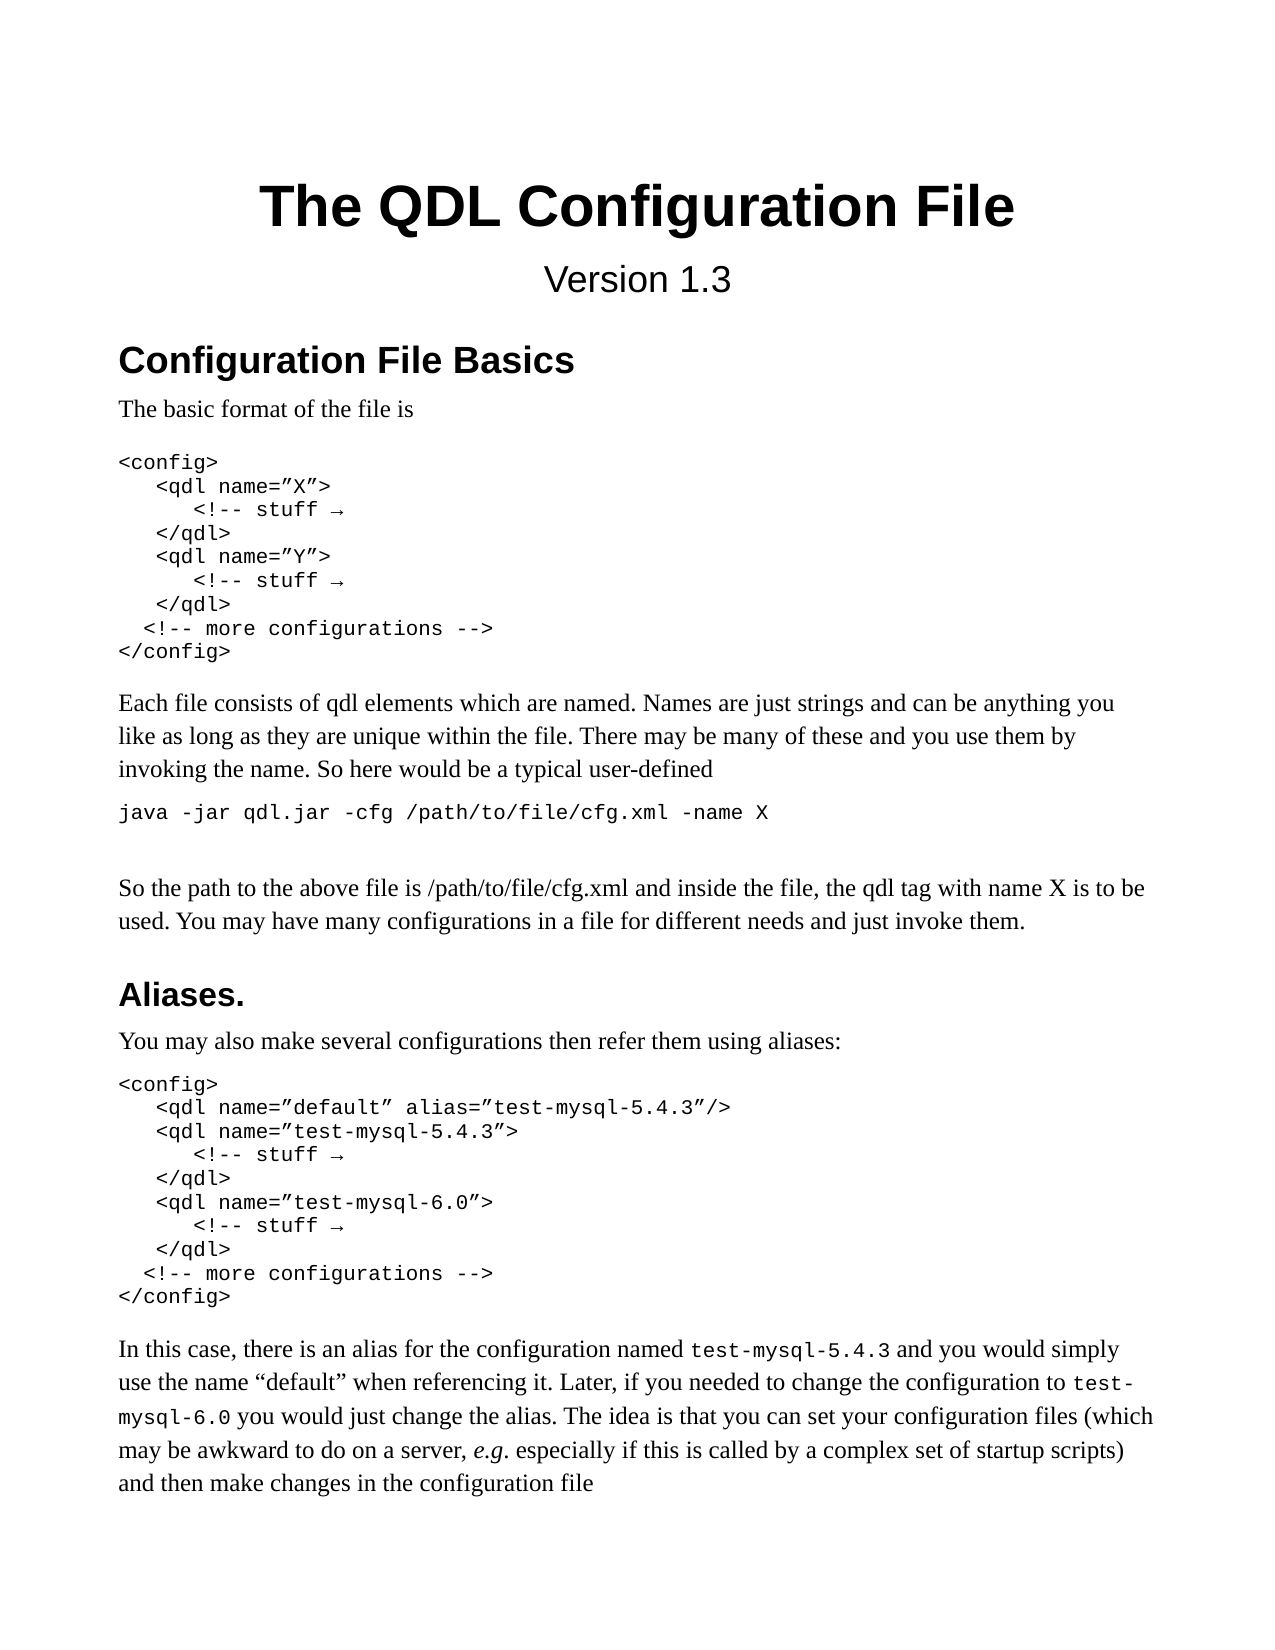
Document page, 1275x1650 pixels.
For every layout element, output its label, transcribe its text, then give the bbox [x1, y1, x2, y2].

text <qdl name=”test-mysql-5.4.3”> [118, 1121, 1157, 1144]
text <!-- stuff → [118, 570, 1157, 594]
text The basic format of the file is [118, 394, 1157, 423]
text <qdl name=”default” alias=”test-mysql-5.4.3”/> [118, 1097, 1157, 1121]
text java -jar qdl.jar -cfg /path/to/file/cfg.xml -name X [118, 802, 1157, 826]
text You may also make several configurations then refer them using aliases: [118, 1026, 1157, 1055]
text <!-- stuff → [118, 1215, 1157, 1239]
subtitle Aliases. [118, 975, 1157, 1013]
text </qdl> [118, 1239, 1157, 1263]
text <!-- more configurations --> [118, 617, 1157, 641]
text </qdl> [118, 1168, 1157, 1192]
text In this case, there is an alias for the configuration named test-mysql-5.4.3 and you would simply use the name “default” when referencing it. Later, if you needed to change the configuration to test-mysql-6.0 you would just change the alias. The idea is that you can set your configuration files (which may be awkward to do on a server, e.g. especially if this is called by a complex set of startup scripts) and then make changes in the configuration file [118, 1334, 1157, 1497]
text </qdl> [118, 594, 1157, 617]
text So the path to the above file is /path/to/file/cfg.xml and inside the file, the qdl tag with name X is to be used. You may have many configurations in a file for different needs and just invoke them. [118, 873, 1157, 935]
subtitle Configuration File Basics [118, 338, 1157, 382]
text <qdl name=”X”> [118, 476, 1157, 499]
text <config> [118, 1073, 1157, 1097]
text </qdl> [118, 523, 1157, 547]
title The QDL Configuration File [118, 172, 1157, 239]
text <!-- more configurations --> [118, 1263, 1157, 1286]
text </config> [118, 1286, 1157, 1310]
subtitle Version 1.3 [118, 258, 1157, 301]
text <qdl name=”Y”> [118, 547, 1157, 570]
text <config> [118, 452, 1157, 476]
text </config> [118, 641, 1157, 665]
text <!-- stuff → [118, 1144, 1157, 1168]
text Each file consists of qdl elements which are named. Names are just strings and can be anything you like as long as they are unique within the file. There may be many of these and you use them by invoking the name. So here would be a typical user-defined [118, 688, 1157, 783]
text <!-- stuff → [118, 499, 1157, 523]
text <qdl name=”test-mysql-6.0”> [118, 1192, 1157, 1215]
